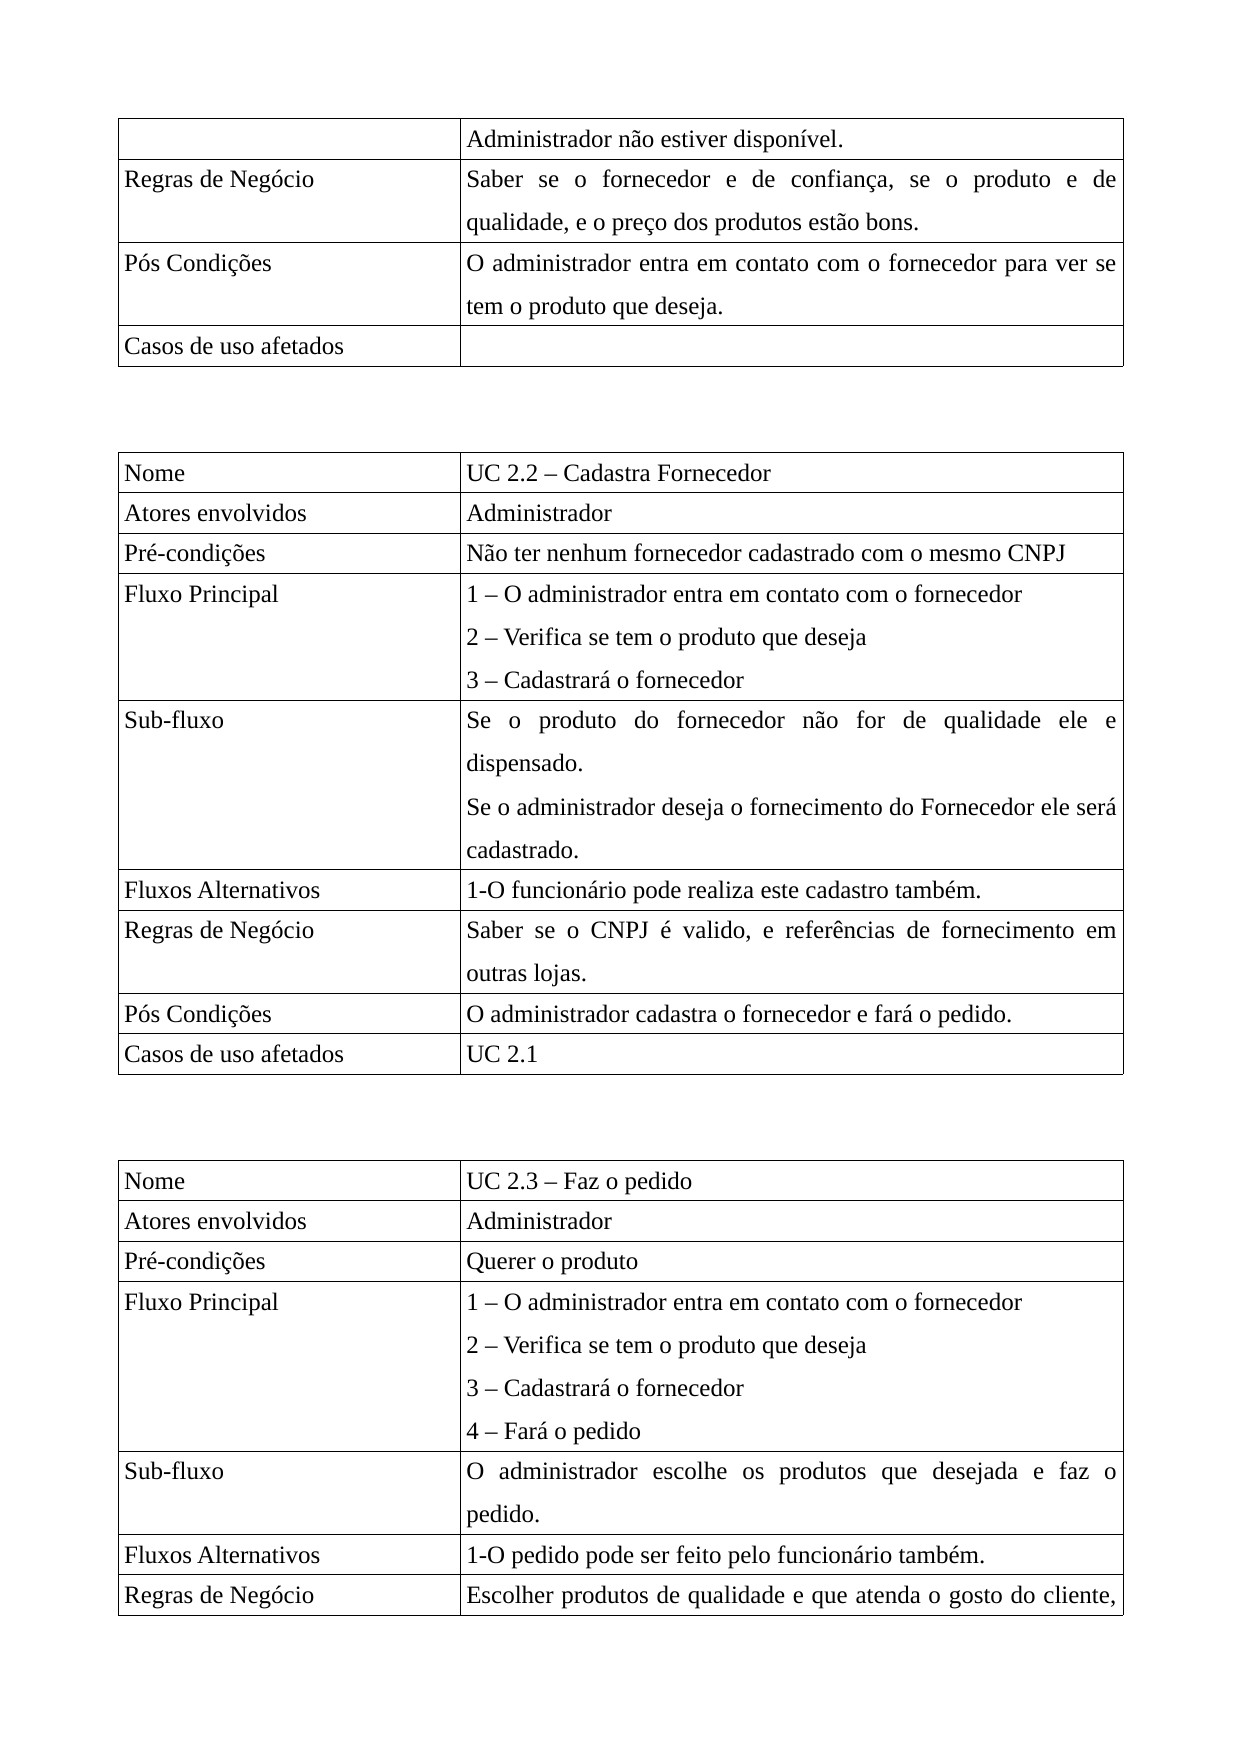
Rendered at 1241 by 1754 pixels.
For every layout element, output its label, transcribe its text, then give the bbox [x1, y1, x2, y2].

table_cell O administrador escolhe os produtos que desejada e faz o pedido. [461, 1452, 1123, 1534]
table_cell Não ter nenhum fornecedor cadastrado com o mesmo CNPJ [461, 534, 1123, 573]
table_cell Regras de Negócio [119, 1575, 460, 1614]
table_cell 1 – O administrador entra em contato com o fornecedor 2 – Verifica se tem o produto que deseja 3 – Cadastrará o fornecedor [461, 574, 1123, 699]
table_cell [461, 326, 1123, 366]
table_header Nome [119, 1161, 460, 1200]
table_cell Fluxos Alternativos [119, 870, 460, 909]
table_cell Sub-fluxo [119, 701, 460, 869]
table_cell Querer o produto [461, 1242, 1123, 1281]
table_cell Pré-condições [119, 1242, 460, 1281]
table_cell UC 2.1 [461, 1034, 1123, 1073]
table_cell Saber se o CNPJ é valido, e referências de fornecimento em outras lojas. [461, 911, 1123, 993]
table_cell Pós Condições [119, 994, 460, 1033]
table_cell [119, 119, 460, 158]
table_cell Escolher produtos de qualidade e que atenda o gosto do cliente, [461, 1575, 1123, 1614]
table_cell Atores envolvidos [119, 493, 460, 533]
table_cell Fluxo Principal [119, 574, 460, 699]
table_cell Regras de Negócio [119, 160, 460, 242]
table_cell Se o produto do fornecedor não for de qualidade ele e dispensado. Se o administrador deseja o fornecimento do Fornecedor ele será cadastrado. [461, 701, 1123, 869]
table_cell Atores envolvidos [119, 1201, 460, 1241]
table_cell 1-O funcionário pode realiza este cadastro também. [461, 870, 1123, 909]
table_cell Casos de uso afetados [119, 326, 460, 366]
table_cell Sub-fluxo [119, 1452, 460, 1534]
table_cell Saber se o fornecedor e de confiança, se o produto e de qualidade, e o preço dos produtos estão bons. [461, 160, 1123, 242]
table_header UC 2.2 – Cadastra Fornecedor [461, 453, 1123, 492]
table_header UC 2.3 – Faz o pedido [461, 1161, 1123, 1200]
table_cell 1-O pedido pode ser feito pelo funcionário também. [461, 1535, 1123, 1574]
table_cell Casos de uso afetados [119, 1034, 460, 1073]
table_cell Administrador [461, 1201, 1123, 1241]
table_cell Pré-condições [119, 534, 460, 573]
table_cell Fluxo Principal [119, 1282, 460, 1451]
table_cell Administrador [461, 493, 1123, 533]
table_cell Administrador não estiver disponível. [461, 119, 1123, 158]
table_cell Pós Condições [119, 243, 460, 325]
table_cell O administrador entra em contato com o fornecedor para ver se tem o produto que deseja. [461, 243, 1123, 325]
table_cell Regras de Negócio [119, 911, 460, 993]
table_cell Fluxos Alternativos [119, 1535, 460, 1574]
table_cell 1 – O administrador entra em contato com o fornecedor 2 – Verifica se tem o produto que deseja 3 – Cadastrará o fornecedor 4 – Fará o pedido [461, 1282, 1123, 1451]
table_header Nome [119, 453, 460, 492]
table_cell O administrador cadastra o fornecedor e fará o pedido. [461, 994, 1123, 1033]
